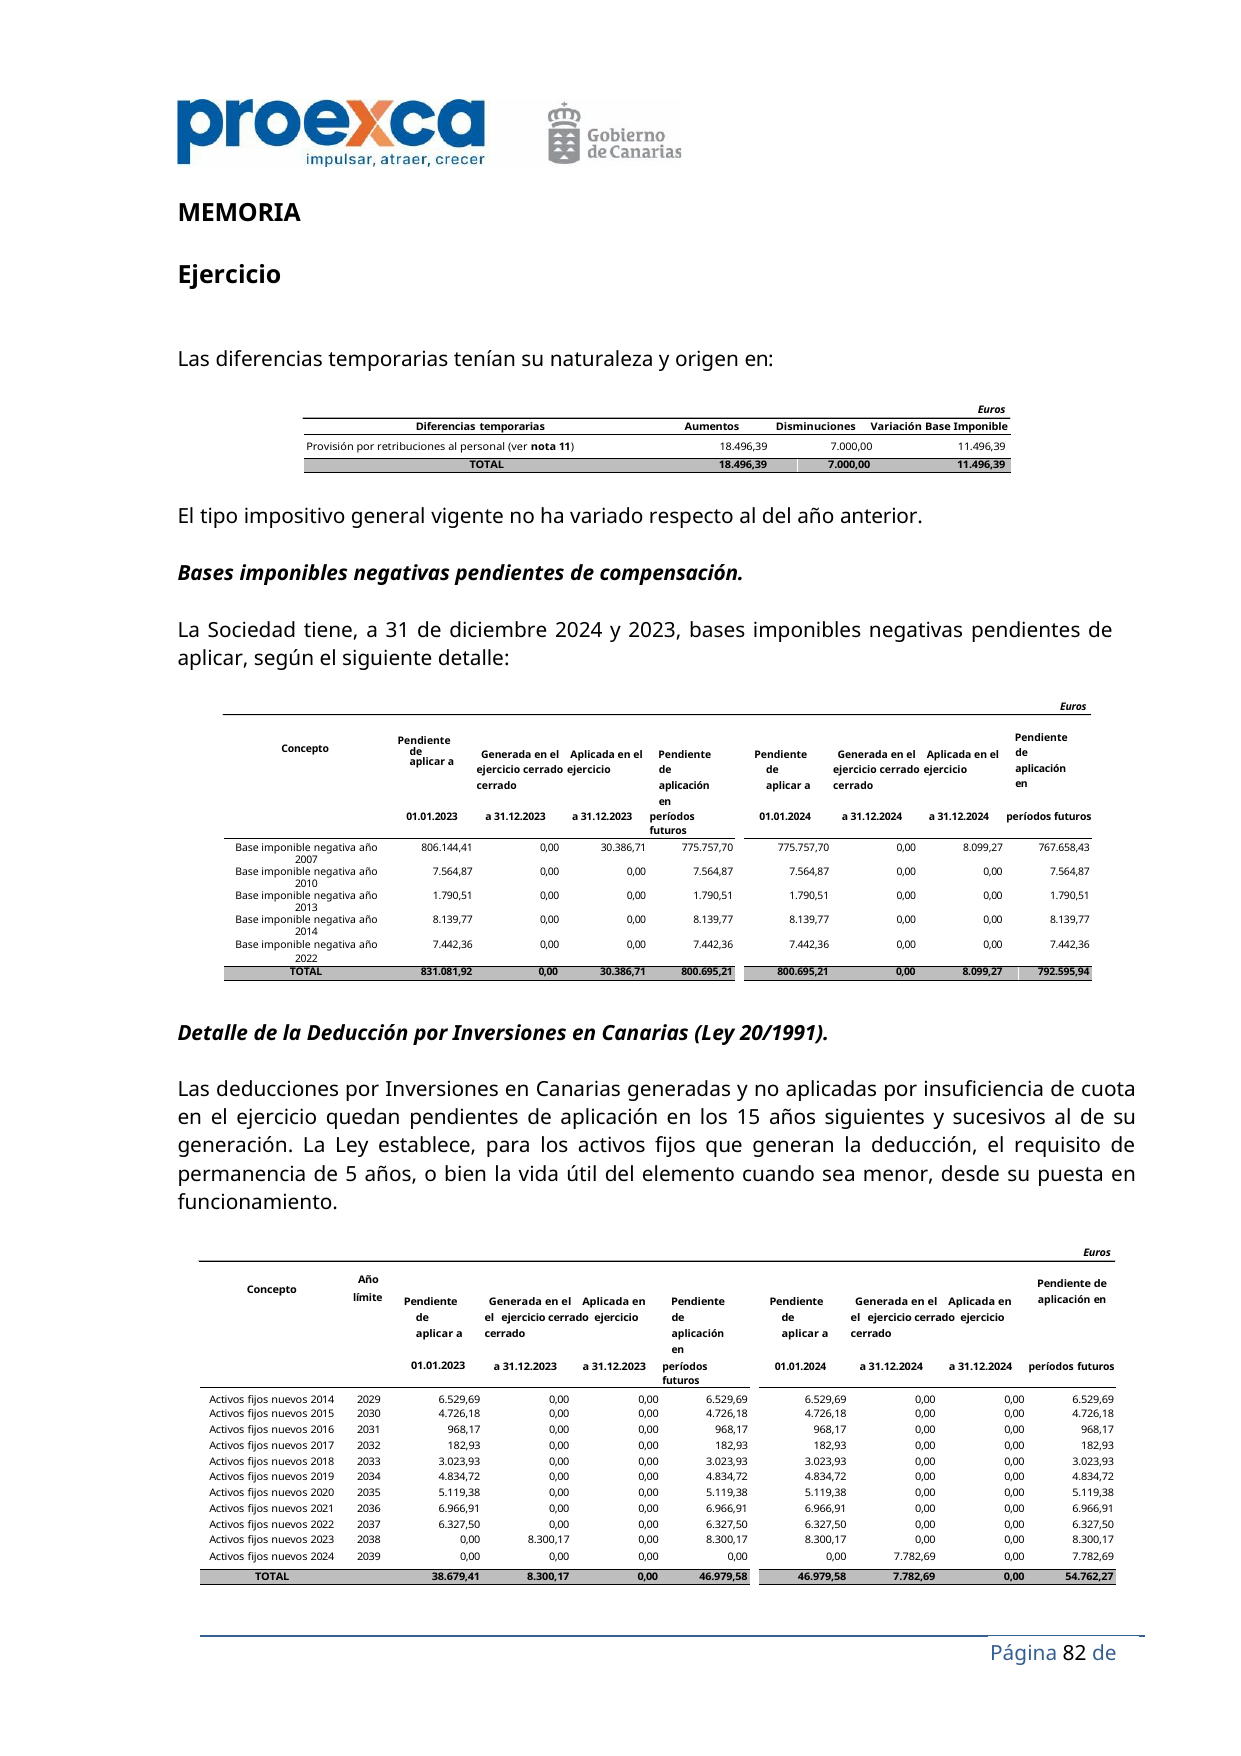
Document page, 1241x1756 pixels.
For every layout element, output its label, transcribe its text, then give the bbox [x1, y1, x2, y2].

text Generada en el Aplicada en el ejercicio cerrado ejercicio cerrado [484, 1294, 657, 1340]
table_cell 0,00 [869, 1438, 969, 1454]
table_cell 0,00 [603, 1517, 678, 1533]
table_header [750, 1387, 759, 1407]
table_cell 0,00 [869, 1454, 969, 1470]
table_cell 0,00 [969, 1470, 1044, 1485]
text Euros [1005, 699, 1142, 713]
table_cell 0,00 [969, 1485, 1044, 1501]
table_cell 7.442,36 [744, 937, 862, 966]
table_cell 0,00 [503, 1485, 603, 1501]
table_cell 0,00 [862, 967, 938, 980]
table_cell 2036 [344, 1501, 405, 1517]
text períodos futuros [662, 1359, 746, 1387]
table_cell 0,00 [405, 1548, 503, 1569]
table_cell 1.790,51 [744, 890, 862, 913]
table_cell 182,93 [759, 1438, 869, 1454]
table_cell 7.564,87 [662, 866, 735, 889]
table_cell 4.726,18 [678, 1407, 750, 1422]
text Concepto Pendiente de aplicar a [281, 731, 462, 768]
table_cell [735, 866, 744, 889]
table_header 775.757,70 [744, 839, 862, 866]
table_cell [750, 1423, 759, 1438]
table_cell 2032 [344, 1438, 405, 1454]
table_cell 968,17 [1044, 1423, 1116, 1438]
text a 31.12.2024 [859, 1359, 925, 1373]
table_cell [735, 937, 744, 966]
table_cell 0,00 [505, 890, 578, 913]
table_cell 2030 [344, 1407, 405, 1422]
table_cell 2038 [344, 1533, 405, 1548]
table_cell 7.564,87 [402, 866, 505, 889]
table_cell 6.327,50 [405, 1517, 503, 1533]
table_header 2029 [344, 1388, 405, 1407]
table_cell 0,00 [578, 866, 662, 889]
table_cell [750, 1454, 759, 1470]
text 01.01.2024 [759, 809, 814, 823]
table_cell 2033 [344, 1454, 405, 1470]
table_cell 0,00 [869, 1517, 969, 1533]
table_cell 8.300,17 [503, 1533, 603, 1548]
table_cell 968,17 [678, 1423, 750, 1438]
table_cell 6.327,50 [1044, 1517, 1116, 1533]
table_cell [344, 1570, 405, 1584]
table_cell 0,00 [862, 937, 938, 966]
text Pendiente de aplicación en [1037, 1277, 1149, 1307]
table_cell 0,00 [503, 1501, 603, 1517]
table_cell 0,00 [869, 1407, 969, 1422]
table_header 11.496,39 [914, 435, 1011, 458]
table_cell 5.119,38 [759, 1485, 869, 1501]
table_cell 6.966,91 [759, 1501, 869, 1517]
table_cell 0,00 [938, 937, 1018, 966]
table_cell 8.300,17 [678, 1533, 750, 1548]
table_cell TOTAL [304, 459, 639, 472]
table_header 6.529,69 [759, 1388, 869, 1407]
table_cell 3.023,93 [678, 1454, 750, 1470]
table_cell Activos fijos nuevos 2022 [200, 1517, 344, 1533]
table_cell 0,00 [503, 1517, 603, 1533]
table_cell 0,00 [603, 1548, 678, 1569]
table_cell 7.000,00 [798, 459, 914, 472]
table_cell 182,93 [678, 1438, 750, 1454]
table_cell Activos fijos nuevos 2020 [200, 1485, 344, 1501]
table_cell Base imponible negativa año 2010 [224, 866, 402, 889]
table_cell 8.139,77 [1019, 914, 1092, 937]
table_header 6.529,69 [1044, 1388, 1116, 1407]
table_cell 0,00 [969, 1438, 1044, 1454]
table_cell 0,00 [603, 1407, 678, 1422]
text Pendiente de aplicación en [658, 747, 723, 808]
text 01.01.2023 [162, 1358, 465, 1372]
text Pendiente de aplicar a [769, 1294, 836, 1340]
table_cell 0,00 [503, 1548, 603, 1569]
text Pendiente de aplicar a [403, 1294, 470, 1340]
table_cell 0,00 [578, 890, 662, 913]
table_cell TOTAL [200, 1570, 344, 1584]
table_cell 0,00 [503, 1407, 603, 1422]
table_cell [750, 1407, 759, 1422]
table_cell 7.564,87 [1019, 866, 1092, 889]
text Diferencias temporarias Aumentos Disminuciones Variación Base Imponible [162, 419, 1008, 433]
table_cell Activos fijos nuevos 2017 [200, 1438, 344, 1454]
subtitle Detalle de la Deducción por Inversiones en Canarias (Ley 20/1991). [177, 1018, 1163, 1046]
table_cell 0,00 [969, 1548, 1044, 1569]
text Generada en el Aplicada en el ejercicio cerrado ejercicio cerrado [850, 1294, 1023, 1340]
table_cell 0,00 [603, 1501, 678, 1517]
table_cell 0,00 [869, 1501, 969, 1517]
table_cell 4.726,18 [1044, 1407, 1116, 1422]
table_cell 0,00 [869, 1470, 969, 1485]
table_cell 0,00 [505, 967, 578, 980]
table_cell 0,00 [869, 1485, 969, 1501]
table_cell 0,00 [603, 1533, 678, 1548]
table_cell 1.790,51 [402, 890, 505, 913]
table_cell 2037 [344, 1517, 405, 1533]
table_cell 0,00 [503, 1470, 603, 1485]
table_cell 968,17 [759, 1423, 869, 1438]
table_cell Activos fijos nuevos 2018 [200, 1454, 344, 1470]
table_cell 0,00 [938, 890, 1018, 913]
text Pendiente de aplicar a [754, 747, 820, 792]
table_cell 0,00 [862, 866, 938, 889]
table_cell 0,00 [405, 1533, 503, 1548]
table_cell [750, 1533, 759, 1548]
table_cell 1.790,51 [662, 890, 735, 913]
text períodos futuros [1028, 1359, 1163, 1373]
table_cell 4.834,72 [678, 1470, 750, 1485]
table_cell [750, 1501, 759, 1517]
table_cell 6.966,91 [405, 1501, 503, 1517]
table_header [735, 838, 744, 866]
table_cell 182,93 [1044, 1438, 1116, 1454]
table_cell 8.300,17 [1044, 1533, 1116, 1548]
text Euros [162, 402, 1007, 417]
table_cell 8.139,77 [662, 914, 735, 937]
table_header 8.099,27 [938, 839, 1018, 866]
table_cell 0,00 [969, 1501, 1044, 1517]
text El tipo impositivo general vigente no ha variado respecto al del año anterior. [177, 501, 1163, 529]
table_header 6.529,69 [678, 1388, 750, 1407]
table_cell 0,00 [603, 1423, 678, 1438]
table_cell [750, 1569, 759, 1584]
table_cell 4.834,72 [759, 1470, 869, 1485]
table_cell [735, 966, 744, 980]
table_cell 0,00 [678, 1548, 750, 1569]
table_cell 7.564,87 [744, 866, 862, 889]
table_cell Base imponible negativa año 2014 [224, 914, 402, 937]
table_cell 5.119,38 [1044, 1485, 1116, 1501]
table_cell Activos fijos nuevos 2016 [200, 1423, 344, 1438]
table_cell 0,00 [578, 937, 662, 966]
text a 31.12.2024 [948, 1359, 1014, 1373]
table_header Activos fijos nuevos 2014 [200, 1388, 344, 1407]
table_cell [735, 890, 744, 913]
table_cell 0,00 [503, 1438, 603, 1454]
table_cell Base imponible negativa año 2013 [224, 890, 402, 913]
table_cell Activos fijos nuevos 2024 [200, 1548, 344, 1569]
text Generada en el Aplicada en el ejercicio cerrado ejercicio cerrado [476, 747, 645, 792]
text Euros [1032, 1245, 1163, 1259]
table_cell 6.966,91 [1044, 1501, 1116, 1517]
table_cell 0,00 [969, 1423, 1044, 1438]
table_cell 2039 [344, 1548, 405, 1569]
table_cell 8.300,17 [503, 1570, 603, 1584]
table_cell 0,00 [969, 1570, 1044, 1584]
table_cell Activos fijos nuevos 2019 [200, 1470, 344, 1485]
table_header 806.144,41 [402, 839, 505, 866]
table_cell 46.979,58 [759, 1570, 869, 1584]
text a 31.12.2023 [572, 809, 636, 823]
table_cell 8.300,17 [759, 1533, 869, 1548]
text Las deducciones por Inversiones en Canarias generadas y no aplicadas por insuficiencia de cuota en el ejercicio quedan pendientes de aplicación en los 15 años siguientes y sucesivos al de su generación. La Ley establece, para los activos fijos que generan la deducción, el requisito de permanencia de 5 años, o bien la vida útil del elemento cuando sea menor, desde su puesta en funcionamiento. [177, 1074, 1137, 1216]
table_cell 5.119,38 [405, 1485, 503, 1501]
table_cell 3.023,93 [405, 1454, 503, 1470]
table_header 30.386,71 [578, 839, 662, 866]
table_cell Activos fijos nuevos 2015 [200, 1407, 344, 1422]
table_cell 0,00 [578, 914, 662, 937]
text Pendiente de aplicación en [1014, 730, 1080, 791]
table_cell 4.834,72 [1044, 1470, 1116, 1485]
table_cell 0,00 [869, 1533, 969, 1548]
table_cell 5.119,38 [678, 1485, 750, 1501]
table_cell 6.327,50 [678, 1517, 750, 1533]
table_cell 0,00 [862, 890, 938, 913]
table_cell 0,00 [869, 1423, 969, 1438]
table_cell 0,00 [503, 1423, 603, 1438]
table_cell 0,00 [969, 1517, 1044, 1533]
text Las diferencias temporarias tenían su naturaleza y origen en: [177, 344, 1163, 373]
table_cell 0,00 [938, 914, 1018, 937]
table_cell 792.595,94 [1019, 967, 1092, 980]
table_cell 800.695,21 [662, 967, 735, 980]
table_cell 0,00 [862, 914, 938, 937]
table_cell 7.442,36 [662, 937, 735, 966]
table_cell 0,00 [603, 1454, 678, 1470]
table_header 18.496,39 [639, 435, 797, 458]
table_cell Activos fijos nuevos 2023 [200, 1533, 344, 1548]
text a 31.12.2024 [842, 809, 906, 823]
table_cell 4.834,72 [405, 1470, 503, 1485]
table_cell 30.386,71 [578, 967, 662, 980]
table_cell 46.979,58 [678, 1570, 750, 1584]
table_cell 7.442,36 [402, 937, 505, 966]
table_cell 182,93 [405, 1438, 503, 1454]
table_header 0,00 [869, 1388, 969, 1407]
table_cell 7.442,36 [1019, 937, 1092, 966]
table_cell 18.496,39 [639, 459, 797, 472]
table_cell 54.762,27 [1044, 1570, 1116, 1584]
table_cell 6.327,50 [759, 1517, 869, 1533]
table_cell 6.966,91 [678, 1501, 750, 1517]
table_cell Activos fijos nuevos 2021 [200, 1501, 344, 1517]
table_cell 800.695,21 [744, 967, 862, 980]
table_cell 4.726,18 [405, 1407, 503, 1422]
table_cell 38.679,41 [405, 1570, 503, 1584]
table_cell 7.782,69 [869, 1548, 969, 1569]
table_cell 0,00 [969, 1533, 1044, 1548]
table_header Base imponible negativa año 2007 [224, 839, 402, 866]
table_cell 2035 [344, 1485, 405, 1501]
table_cell 0,00 [505, 937, 578, 966]
table_cell 8.139,77 [744, 914, 862, 937]
table_cell [750, 1485, 759, 1501]
table_cell 831.081,92 [402, 967, 505, 980]
table_cell [735, 914, 744, 937]
table_cell [750, 1517, 759, 1533]
subtitle Bases imponibles negativas pendientes de compensación. [177, 558, 1163, 586]
text Generada en el Aplicada en el ejercicio cerrado ejercicio cerrado [833, 747, 1001, 792]
table_cell 4.726,18 [759, 1407, 869, 1422]
table_cell Base imponible negativa año 2022 [224, 937, 402, 966]
table_cell 0,00 [938, 866, 1018, 889]
text a 31.12.2024 [928, 809, 992, 823]
text a 31.12.2023 [582, 1359, 648, 1373]
table_header 7.000,00 [798, 435, 914, 458]
table_cell 0,00 [603, 1570, 678, 1584]
table_cell 0,00 [969, 1407, 1044, 1422]
table_header 0,00 [603, 1388, 678, 1407]
text La Sociedad tiene, a 31 de diciembre 2024 y 2023, bases imponibles negativas pendientes de aplicar, según el siguiente detalle: [177, 615, 1163, 672]
table_cell [750, 1438, 759, 1454]
table_cell 3.023,93 [759, 1454, 869, 1470]
table_header 775.757,70 [662, 839, 735, 866]
text Concepto Año límite [247, 1282, 383, 1304]
text períodos futuros [649, 809, 732, 838]
table_cell 0,00 [603, 1438, 678, 1454]
text Pendiente de aplicación en [671, 1294, 737, 1356]
table_cell 0,00 [603, 1470, 678, 1485]
table_cell 0,00 [503, 1454, 603, 1470]
table_cell 1.790,51 [1019, 890, 1092, 913]
table_cell 0,00 [603, 1485, 678, 1501]
table_cell 7.782,69 [1044, 1548, 1116, 1569]
table_cell 8.139,77 [402, 914, 505, 937]
table_header 0,00 [505, 839, 578, 866]
table_cell 2034 [344, 1470, 405, 1485]
table_cell 968,17 [405, 1423, 503, 1438]
table_header Provisión por retribuciones al personal (ver nota 11) [304, 435, 639, 458]
table_header 6.529,69 [405, 1388, 503, 1407]
table_header 767.658,43 [1019, 839, 1092, 866]
table_cell 8.099,27 [938, 967, 1018, 980]
table_cell 0,00 [759, 1548, 869, 1569]
table_header 0,00 [969, 1388, 1044, 1407]
table_cell 2031 [344, 1423, 405, 1438]
table_cell 0,00 [505, 914, 578, 937]
table_cell 7.782,69 [869, 1570, 969, 1584]
table_cell TOTAL [224, 967, 402, 980]
text a 31.12.2023 [493, 1359, 559, 1373]
text a 31.12.2023 [485, 809, 549, 823]
table_cell 0,00 [505, 866, 578, 889]
text períodos futuros [1006, 809, 1163, 823]
table_cell [750, 1548, 759, 1569]
table_header 0,00 [503, 1388, 603, 1407]
table_cell [750, 1470, 759, 1485]
table_header 0,00 [862, 839, 938, 866]
table_cell 3.023,93 [1044, 1454, 1116, 1470]
table_cell 0,00 [969, 1454, 1044, 1470]
table_cell 11.496,39 [914, 459, 1011, 472]
text 01.01.2023 [162, 809, 458, 823]
text 01.01.2024 [774, 1359, 831, 1373]
